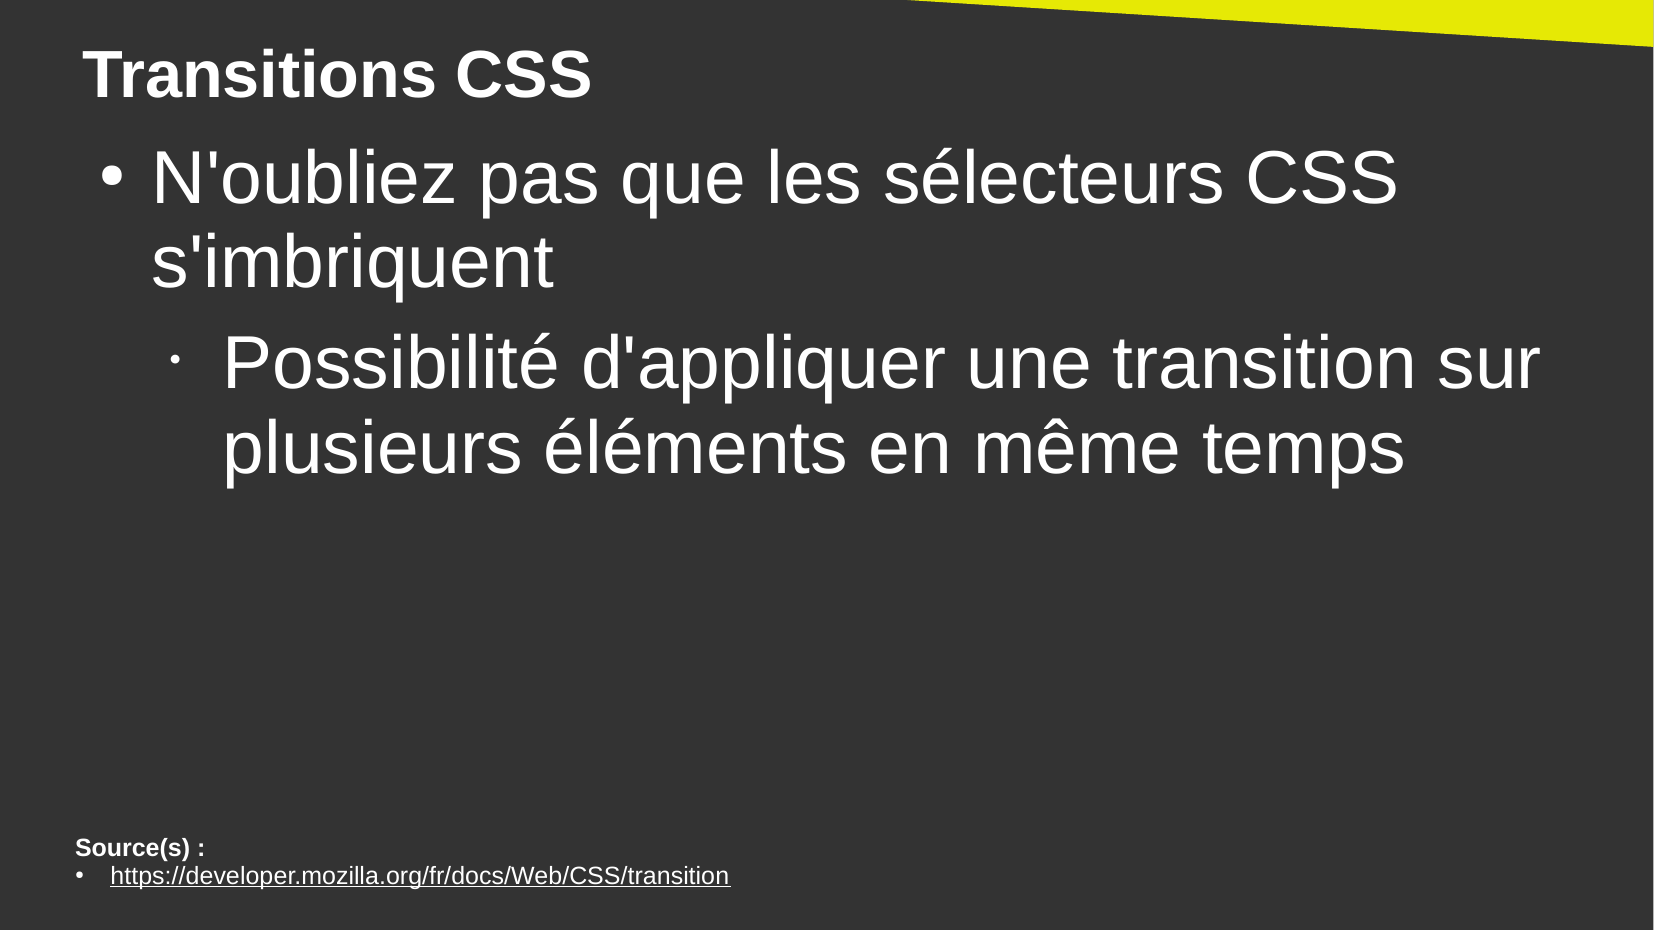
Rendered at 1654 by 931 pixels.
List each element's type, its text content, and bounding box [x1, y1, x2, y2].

list N'oubliez pas que les sélecteurs CSS s'imbriquent Possibilité d'appliquer une transition sur plusieurs éléments en même temps [80, 135, 1620, 520]
title Transitions CSS [82, 37, 1571, 114]
text_box [907, 0, 1654, 47]
text_box Source(s) : https://developer.mozilla.org/fr/docs/Web/CSS/transition [60, 826, 1546, 916]
